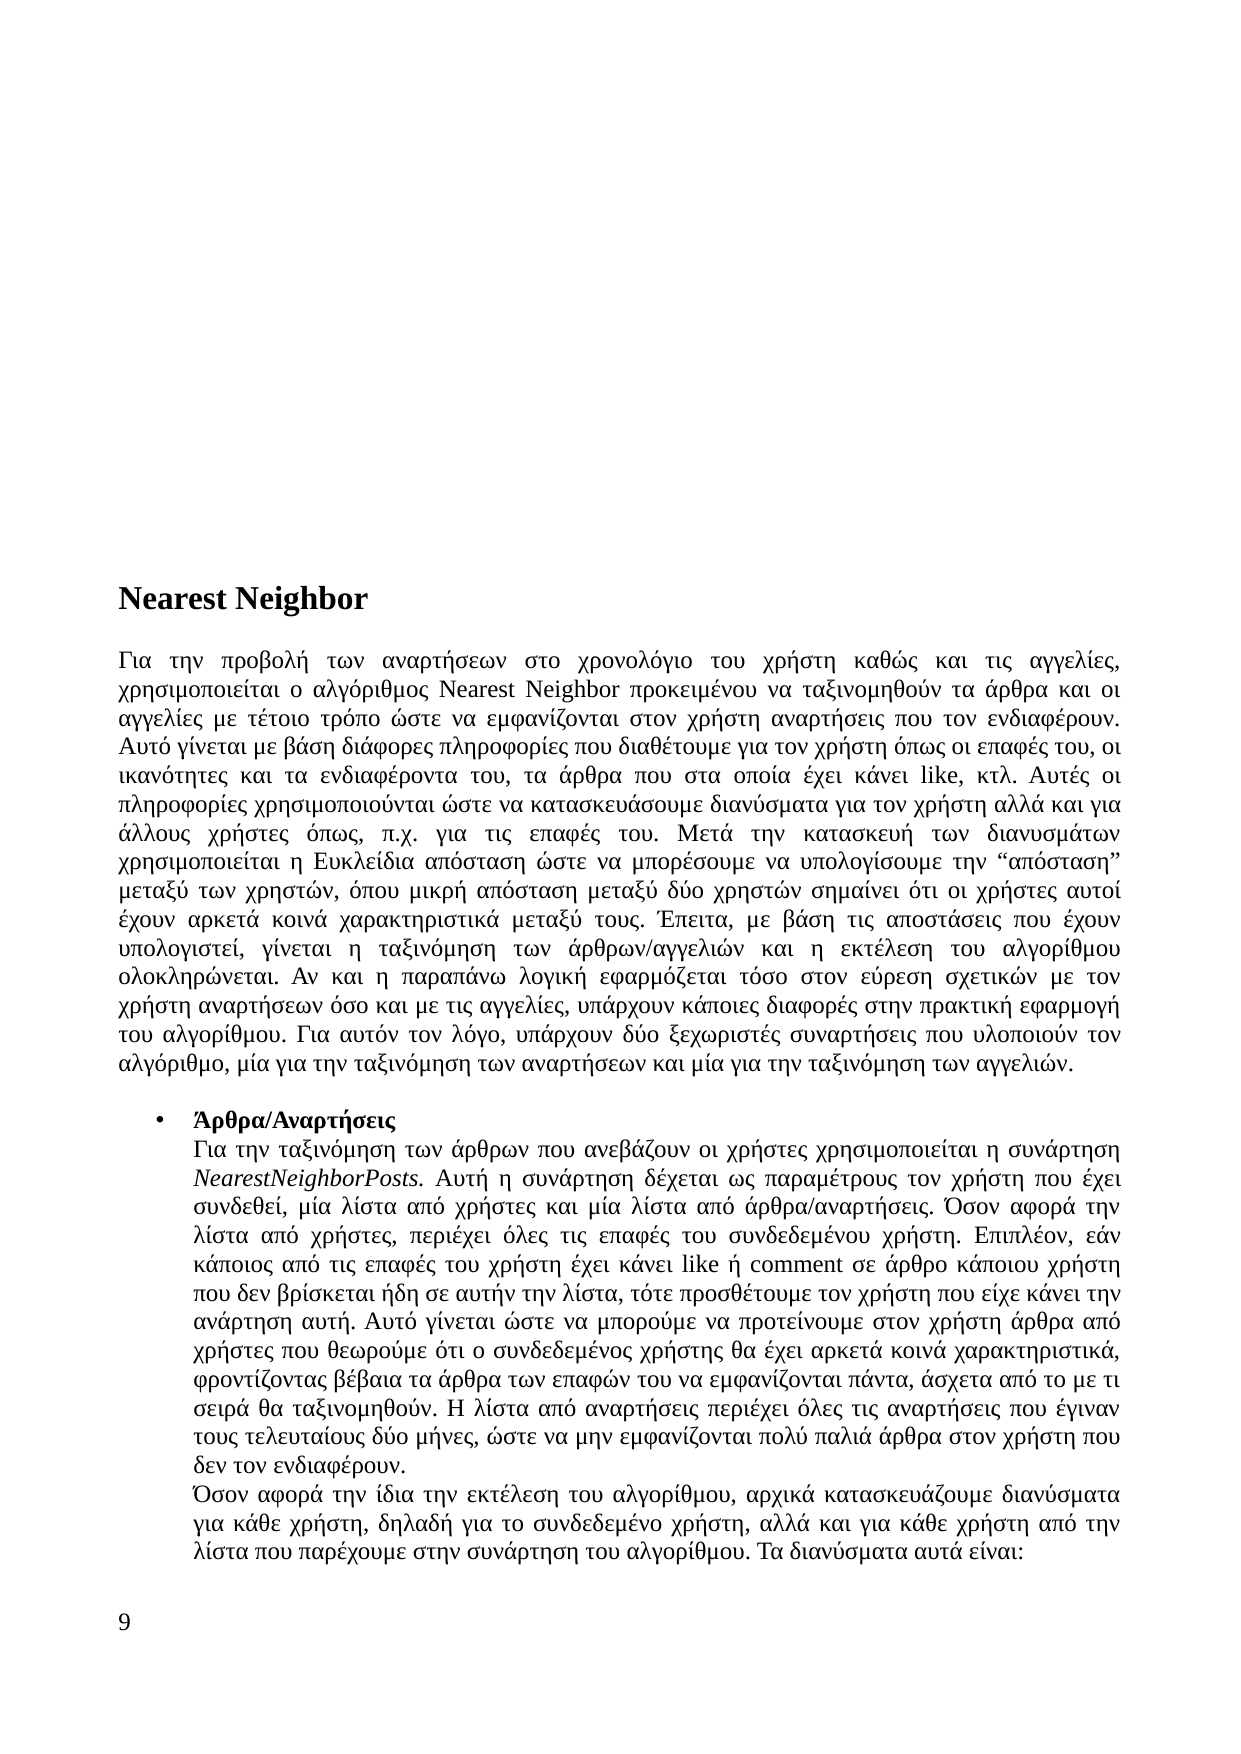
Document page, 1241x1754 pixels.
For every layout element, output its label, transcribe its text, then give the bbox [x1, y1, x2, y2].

text Για την προβολή των αναρτήσεων στο χρονολόγιο του χρήστη καθώς και τις αγγελίες, χρησιμοποιείται ο αλγόριθμος Nearest Neighbor προκειμένου να ταξινομηθούν τα άρθρα και οι αγγελίες με τέτοιο τρόπο ώστε να εμφανίζονται στον χρήστη αναρτήσεις που τον ενδιαφέρουν. Αυτό γίνεται με βάση διάφορες πληροφορίες που διαθέτουμε για τον χρήστη όπως οι επαφές του, οι ικανότητες και τα ενδιαφέροντα του, τα άρθρα που στα οποία έχει κάνει like, κτλ. Αυτές οι πληροφορίες χρησιμοποιούνται ώστε να κατασκευάσουμε διανύσματα για τον χρήστη αλλά και για άλλους χρήστες όπως, π.χ. για τις επαφές του. Μετά την κατασκευή των διανυσμάτων χρησιμοποιείται η Ευκλείδια απόσταση ώστε να μπορέσουμε να υπολογίσουμε την “απόσταση” μεταξύ των χρηστών, όπου μικρή απόσταση μεταξύ δύο χρηστών σημαίνει ότι οι χρήστες αυτοί έχουν αρκετά κοινά χαρακτηριστικά μεταξύ τους. Έπειτα, με βάση τις αποστάσεις που έχουν υπολογιστεί, γίνεται η ταξινόμηση των άρθρων/αγγελιών και η εκτέλεση του αλγορίθμου ολοκληρώνεται. Αν και η παραπάνω λογική εφαρμόζεται τόσο στον εύρεση σχετικών με τον χρήστη αναρτήσεων όσο και με τις αγγελίες, υπάρχουν κάποιες διαφορές στην πρακτική εφαρμογή του αλγορίθμου. Για αυτόν τον λόγο, υπάρχουν δύο ξεχωριστές συναρτήσεις που υλοποιούν τον αλγόριθμο, μία για την ταξινόμηση των αναρτήσεων και μία για την ταξινόμηση των αγγελιών. [118, 645, 1122, 1076]
text Nearest Neighbor [118, 578, 1122, 616]
list Όσον αφορά την ίδια την εκτέλεση του αλγορίθμου, αρχικά κατασκευάζουμε διανύσματα για κάθε χρήστη, δηλαδή για το συνδεδεμένο χρήστη, αλλά και για κάθε χρήστη από την λίστα που παρέχουμε στην συνάρτηση του αλγορίθμου. Τα διανύσματα αυτά είναι: [156, 1479, 1122, 1565]
list Για την ταξινόμηση των άρθρων που ανεβάζουν οι χρήστες χρησιμοποιείται η συνάρτηση NearestNeighborPosts. Αυτή η συνάρτηση δέχεται ως παραμέτρους τον χρήστη που έχει συνδεθεί, μία λίστα από χρήστες και μία λίστα από άρθρα/αναρτήσεις. Όσον αφορά την λίστα από χρήστες, περιέχει όλες τις επαφές του συνδεδεμένου χρήστη. Επιπλέον, εάν κάποιος από τις επαφές του χρήστη έχει κάνει like ή comment σε άρθρο κάποιου χρήστη που δεν βρίσκεται ήδη σε αυτήν την λίστα, τότε προσθέτουμε τον χρήστη που είχε κάνει την ανάρτηση αυτή. Αυτό γίνεται ώστε να μπορούμε να προτείνουμε στον χρήστη άρθρα από χρήστες που θεωρούμε ότι ο συνδεδεμένος χρήστης θα έχει αρκετά κοινά χαρακτηριστικά, φροντίζοντας βέβαια τα άρθρα των επαφών του να εμφανίζονται πάντα, άσχετα από το με τι σειρά θα ταξινομηθούν. Η λίστα από αναρτήσεις περιέχει όλες τις αναρτήσεις που έγιναν τους τελευταίους δύο μήνες, ώστε να μην εμφανίζονται πολύ παλιά άρθρα στον χρήστη που δεν τον ενδιαφέρουν. [156, 1134, 1122, 1479]
list Άρθρα/Αναρτήσεις [156, 1105, 1122, 1134]
